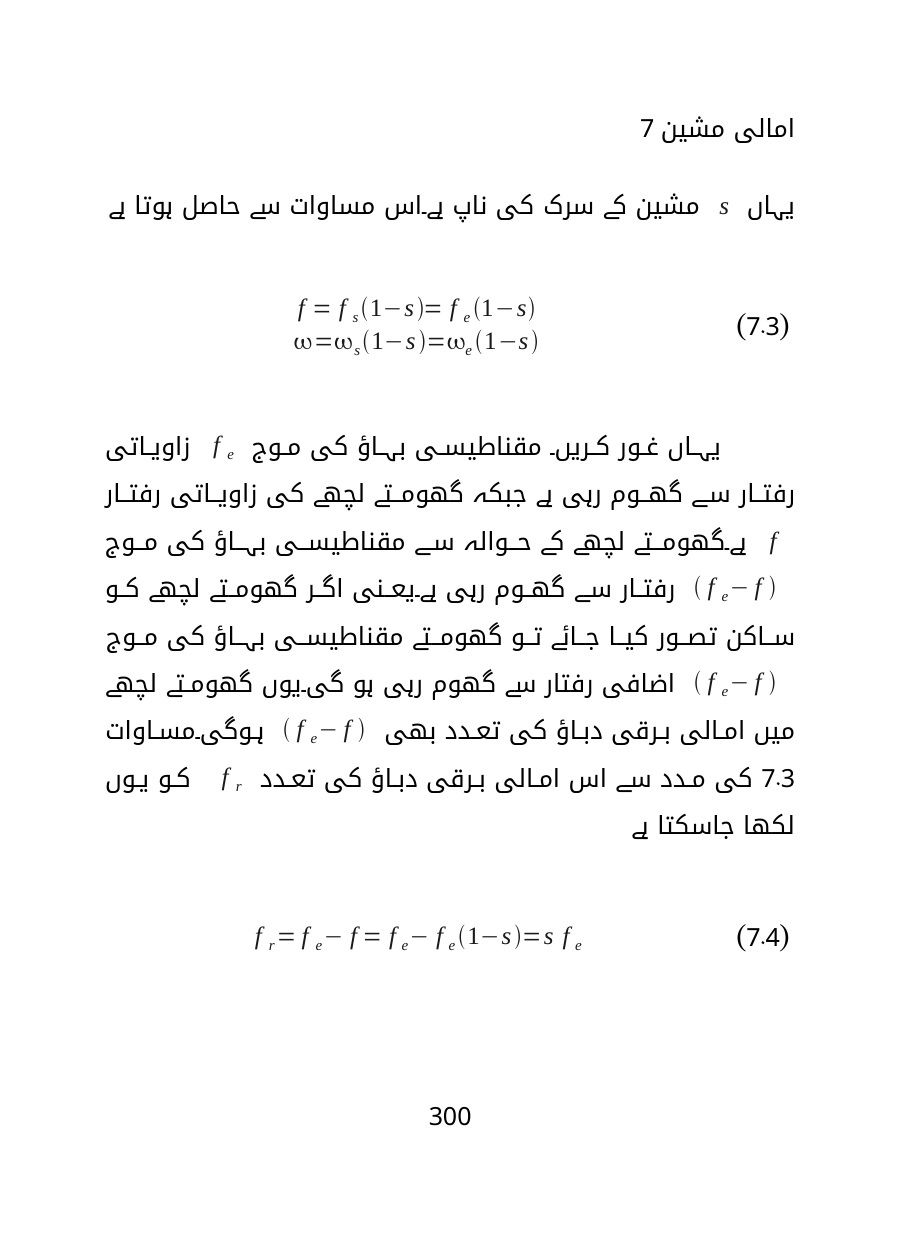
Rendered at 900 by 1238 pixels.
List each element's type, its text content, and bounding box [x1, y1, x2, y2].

table_header (7.3) [718, 289, 795, 377]
table_header [105, 289, 718, 377]
table_header (7.4) [718, 909, 795, 980]
text یہاںمشین کے سرک کی ناپ ہے۔اس مساوات سے حاصل ہوتا ہے [105, 182, 795, 230]
text یہاں غور کریں۔ مقناطیسی بہاؤ کی موجزاویاتی رفتار سے گھوم رہی ہے جبکہ گھومتے لچھے کی زاویاتی رفتارہے۔گھومتے لچھے کے حوالہ سے مقناطیسی بہاؤ کی موج رفتار سے گھوم رہی ہے۔یعنی اگر گھومتے لچھے کو ساکن تصور کیا جائے تو گھومتے مقناطیسی بہاؤ کی موجاضافی رفتار سے گھوم رہی ہو گی۔یوں گھومتے لچھے میں امالی برقی دباؤ کی تعدد بھیہوگی۔مساوات 7.3 کی مدد سے اس امالی برقی دباؤ کی تعدد کو یوں لکھا جاسکتا ہے [105, 423, 795, 850]
table_header [105, 909, 718, 980]
